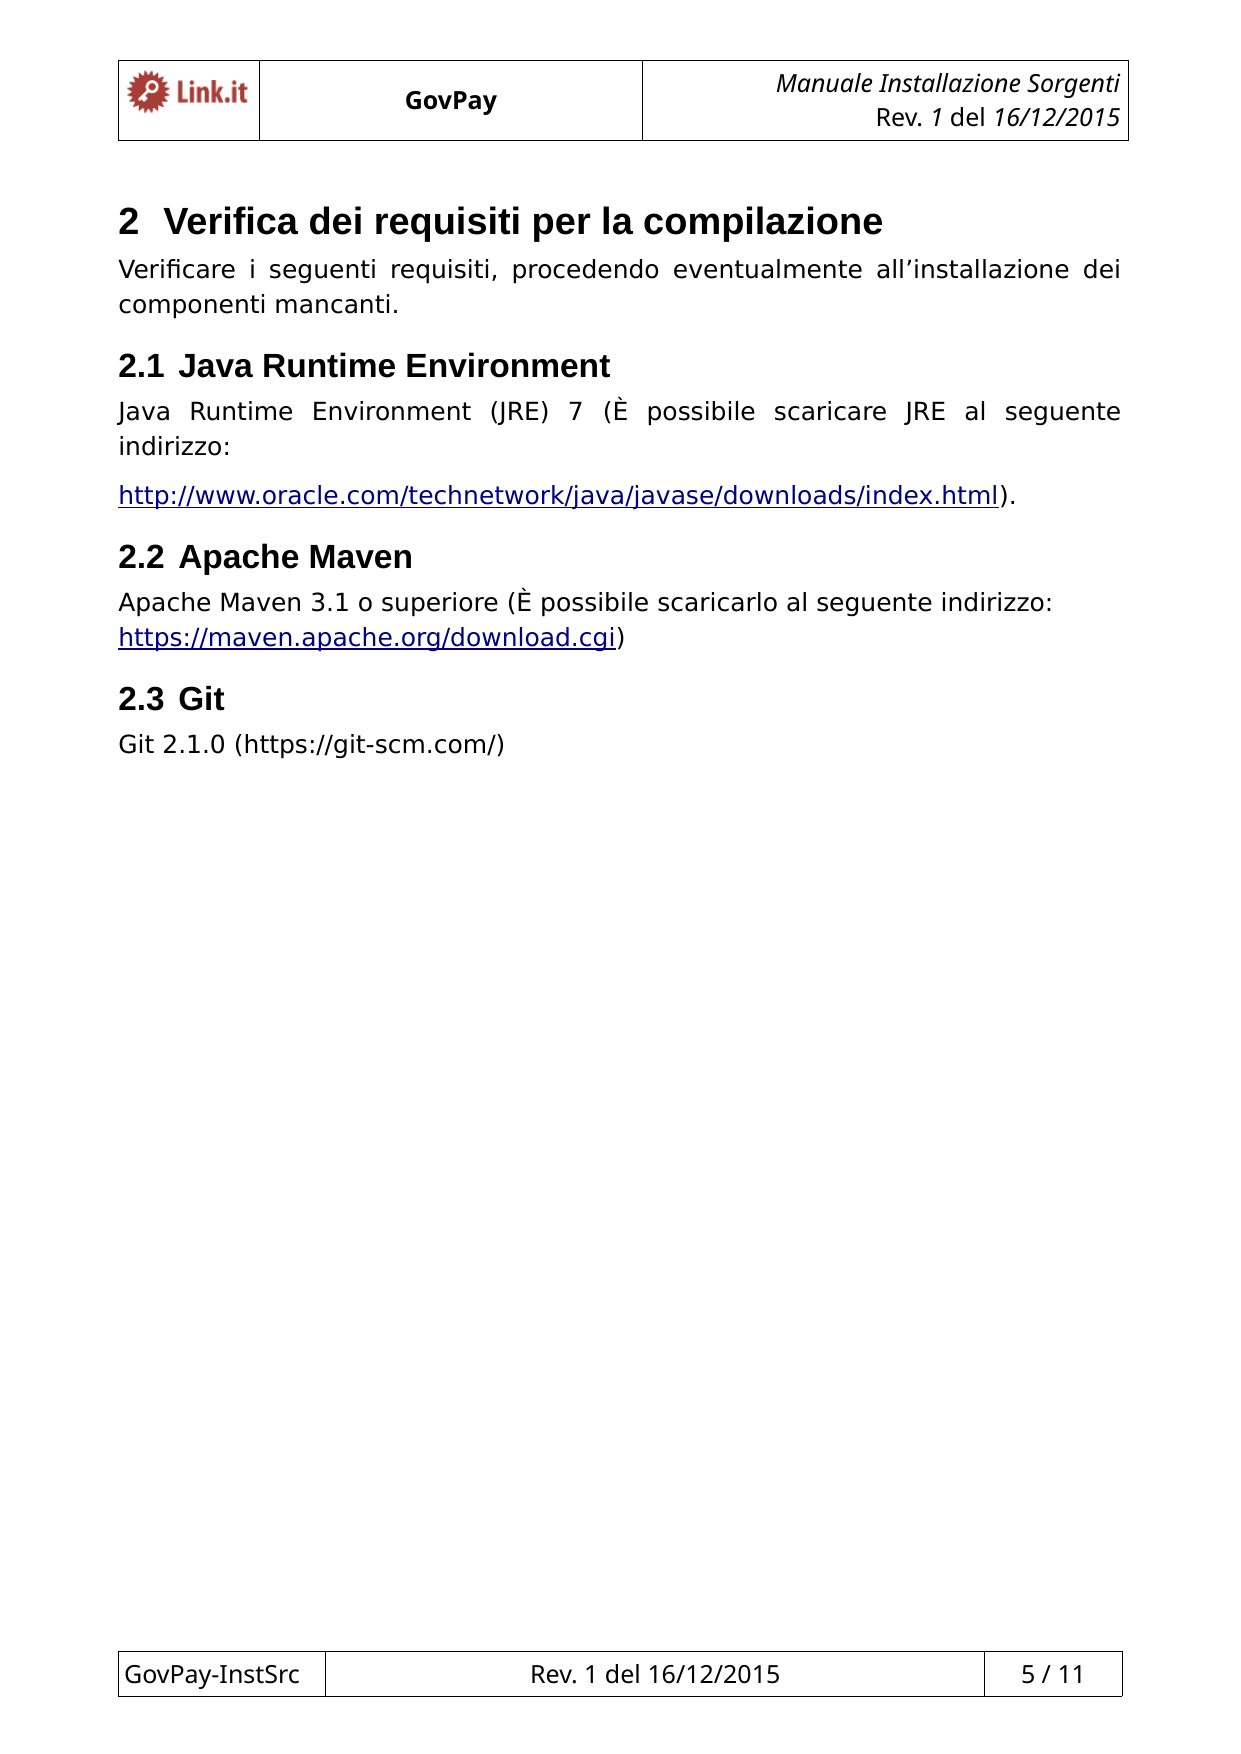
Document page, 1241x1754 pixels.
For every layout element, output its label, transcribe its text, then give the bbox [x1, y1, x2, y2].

text Verificare i seguenti requisiti, procedendo eventualmente all’installazione dei componenti mancanti. [118, 255, 1122, 319]
subtitle Verifica dei requisiti per la compilazione [118, 199, 1122, 242]
subtitle Java Runtime Environment [118, 346, 1122, 384]
subtitle Git [118, 679, 1122, 718]
text http://www.oracle.com/technetwork/java/javase/downloads/index.html). [118, 481, 1122, 511]
subtitle Apache Maven [118, 537, 1122, 576]
text Java Runtime Environment (JRE) 7 (È possibile scaricare JRE al seguente indirizzo: [118, 397, 1122, 461]
picture [123, 65, 254, 119]
text Git 2.1.0 (https://git-scm.com/) [118, 730, 1122, 759]
text Apache Maven 3.1 o superiore (È possibile scaricarlo al seguente indirizzo: https://maven.apache.org/download.cgi) [118, 588, 1122, 653]
